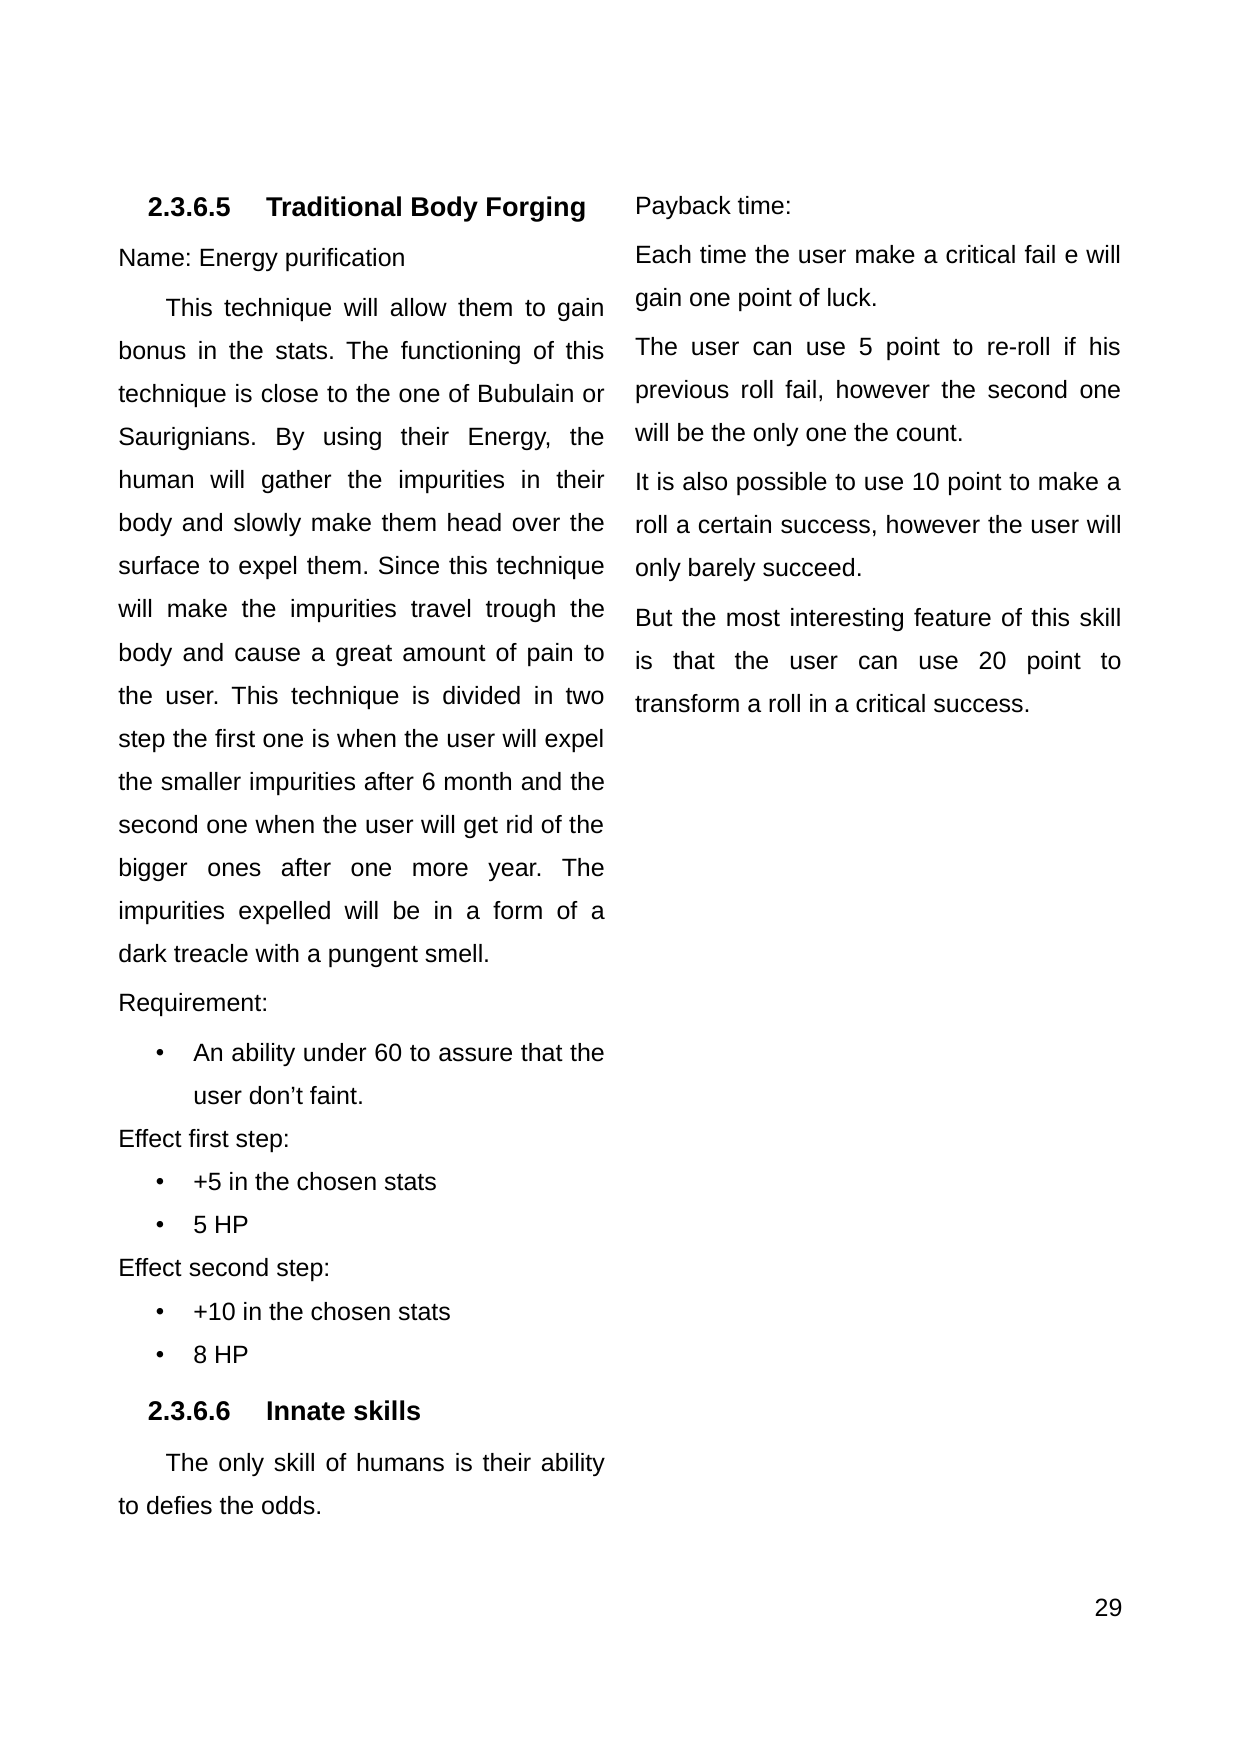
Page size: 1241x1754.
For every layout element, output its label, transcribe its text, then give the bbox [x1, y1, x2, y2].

text Payback time: [635, 191, 1122, 219]
subtitle Traditional Body Forging [118, 191, 605, 222]
text The only skill of humans is their ability to defies the odds. [118, 1448, 605, 1519]
list 5 HP [156, 1210, 605, 1239]
list +5 in the chosen stats [156, 1167, 605, 1196]
list Effect second step: [118, 1253, 605, 1282]
subtitle Innate skills [118, 1395, 605, 1426]
list 8 HP [156, 1340, 605, 1369]
text Effect first step: [118, 1124, 605, 1153]
text The user can use 5 point to re-roll if his previous roll fail, however the second one will be the only one the count. [635, 332, 1122, 447]
text It is also possible to use 10 point to make a roll a certain success, however the user will only barely succeed. [635, 467, 1122, 582]
list +10 in the chosen stats [156, 1297, 605, 1325]
text Requirement: [118, 988, 605, 1017]
text Each time the user make a critical fail e will gain one point of luck. [635, 240, 1122, 312]
text Name: Energy purification [118, 243, 605, 272]
text This technique will allow them to gain bonus in the stats. The functioning of this technique is close to the one of Bubulain or Saurignians. By using their Energy, the human will gather the impurities in their body and slowly make them head over the surface to expel them. Since this technique will make the impurities travel trough the body and cause a great amount of pain to the user. This technique is divided in two step the first one is when the user will expel the smaller impurities after 6 month and the second one when the user will get rid of the bigger ones after one more year. The impurities expelled will be in a form of a dark treacle with a pungent smell. [118, 292, 605, 968]
list An ability under 60 to assure that the user don’t faint. [156, 1037, 605, 1109]
text But the most interesting feature of this skill is that the user can use 20 point to transform a roll in a critical success. [635, 602, 1122, 717]
